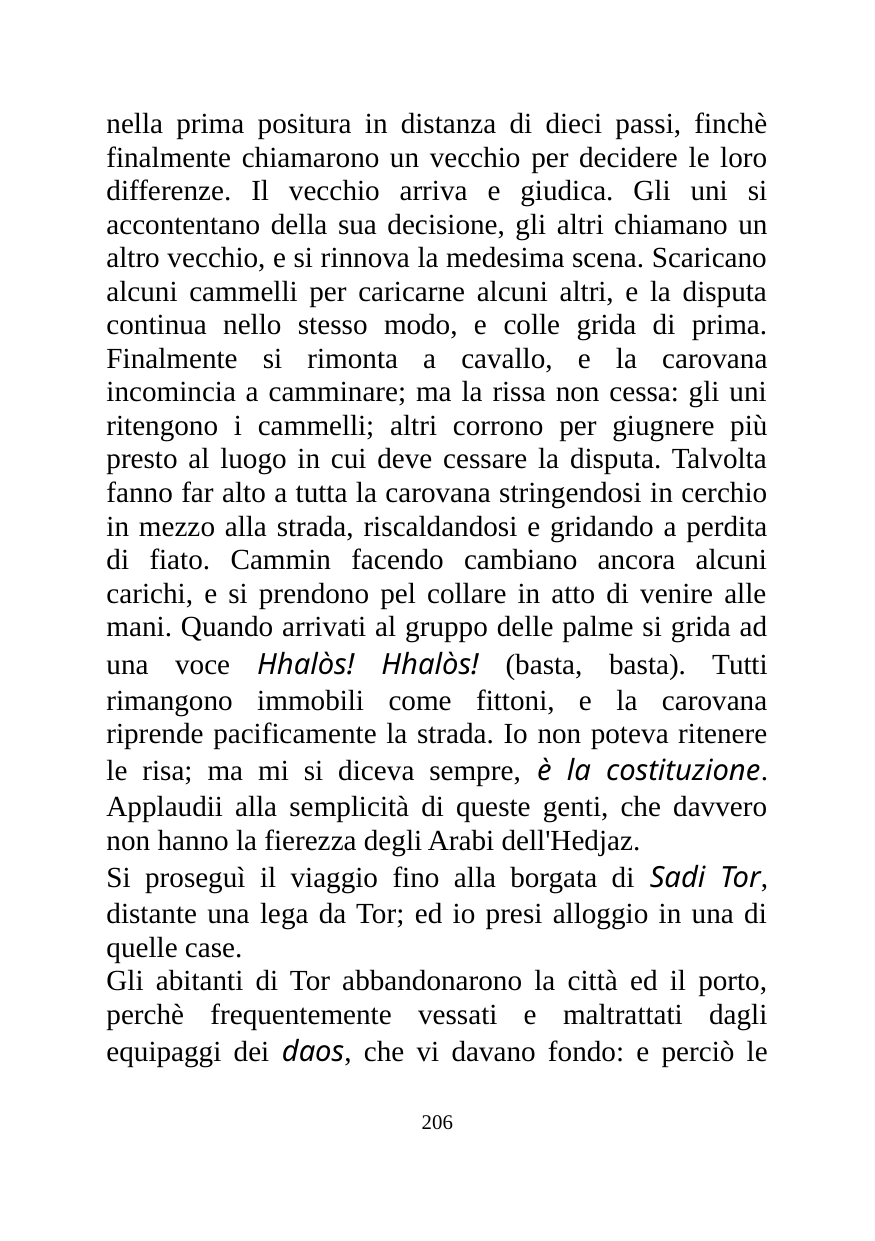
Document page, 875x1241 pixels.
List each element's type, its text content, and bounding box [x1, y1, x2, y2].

text Gli abitanti di Tor abbandonarono la città ed il porto, perchè frequentemente vessati e maltrattati dagli equipaggi dei daos, che vi davano fondo: e perciò le [106, 963, 768, 1070]
text nella prima positura in distanza di dieci passi, finchè finalmente chiamarono un vecchio per decidere le loro differenze. Il vecchio arriva e giudica. Gli uni si accontentano della sua decisione, gli altri chiamano un altro vecchio, e si rinnova la medesima scena. Scaricano alcuni cammelli per caricarne alcuni altri, e la disputa continua nello stesso modo, e colle grida di prima. Finalmente si rimonta a cavallo, e la carovana incomincia a camminare; ma la rissa non cessa: gli uni ritengono i cammelli; altri corrono per giugnere più presto al luogo in cui deve cessare la disputa. Talvolta fanno far alto a tutta la carovana stringendosi in cerchio in mezzo alla strada, riscaldandosi e gridando a perdita di fiato. Cammin facendo cambiano ancora alcuni carichi, e si prendono pel collare in atto di venire alle mani. Quando arrivati al gruppo delle palme si grida ad una voce Hhalòs! Hhalòs! (basta, basta). Tutti rimangono immobili come fittoni, e la carovana riprende pacificamente la strada. Io non poteva ritenere le risa; ma mi si diceva sempre, è la costituzione. Applaudii alla semplicità di queste genti, che davvero non hanno la fierezza degli Arabi dell'Hedjaz. [106, 106, 768, 856]
text Si proseguì il viaggio fino alla borgata di Sadi Tor, distante una lega da Tor; ed io presi alloggio in una di quelle case. [106, 856, 768, 963]
